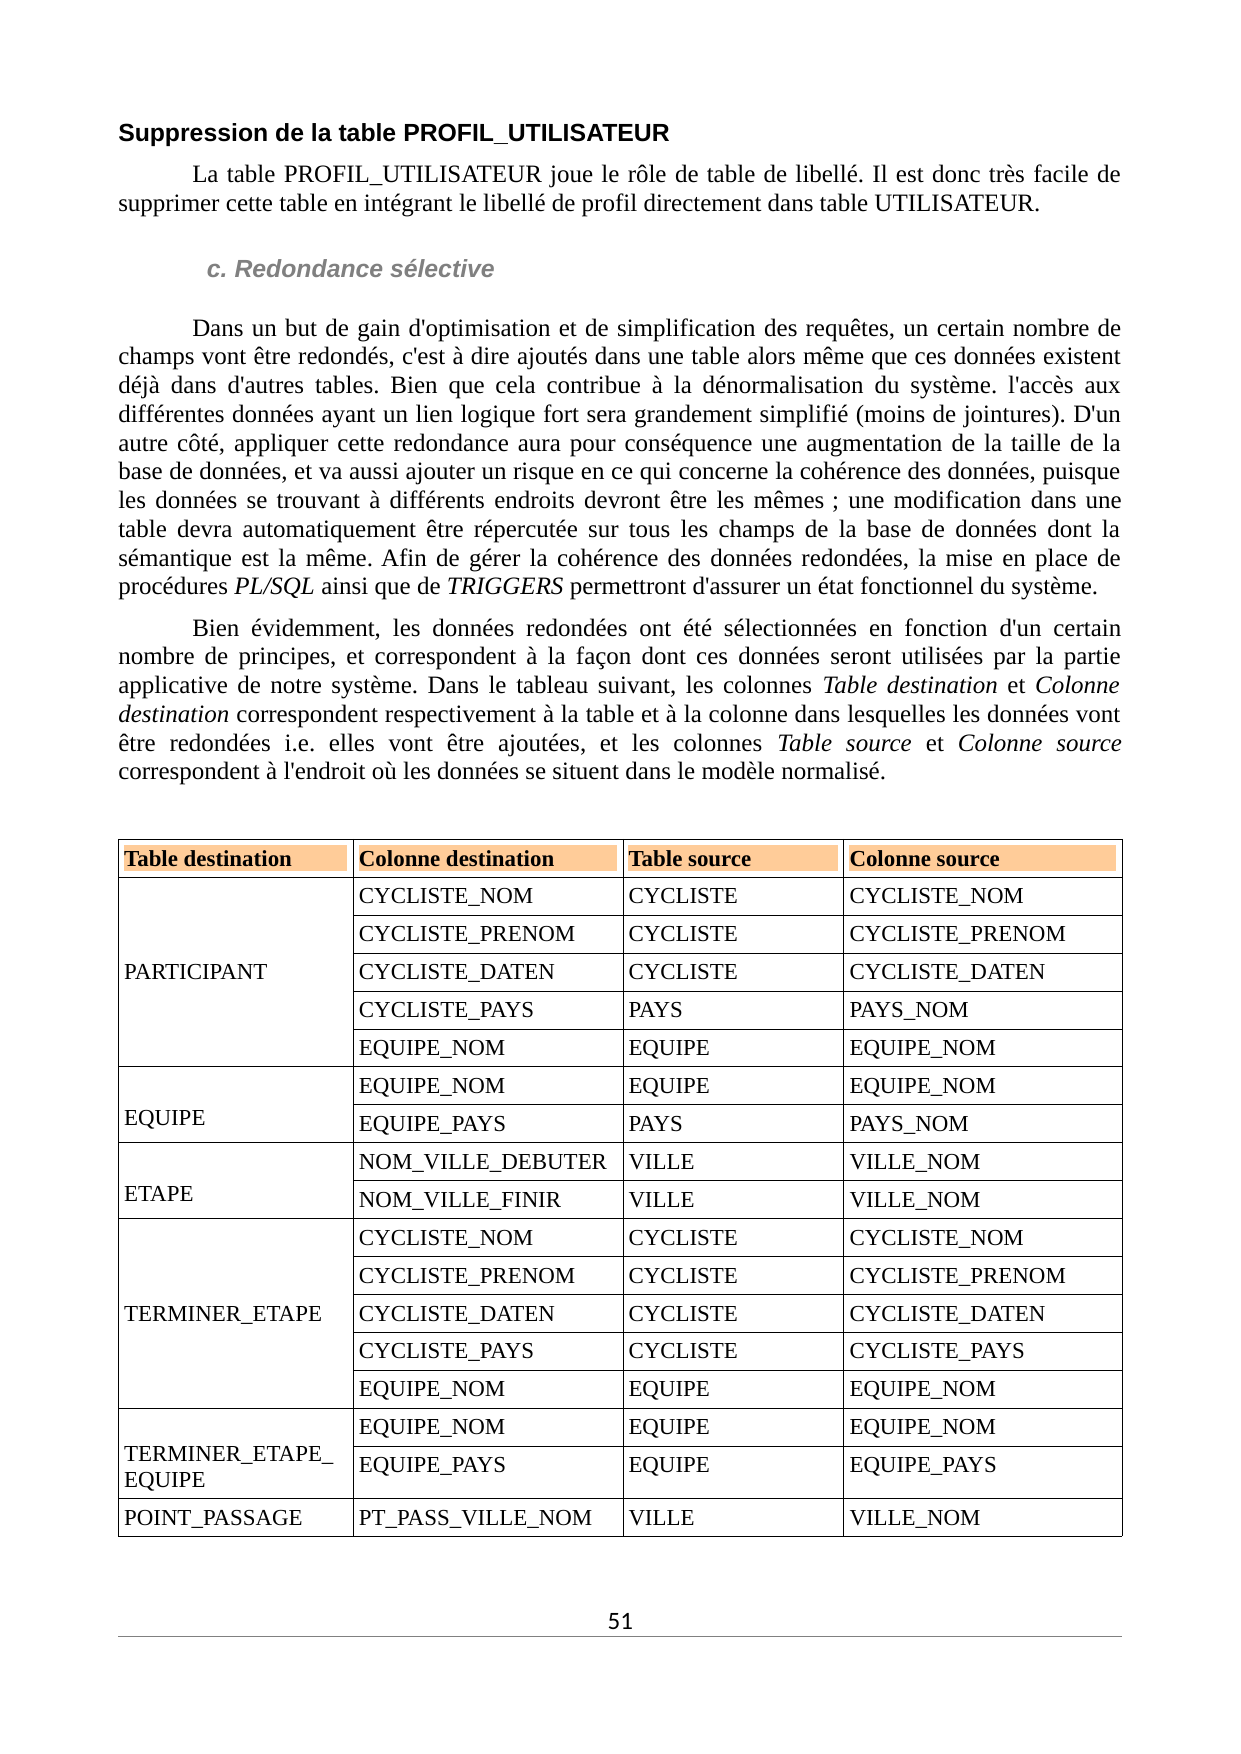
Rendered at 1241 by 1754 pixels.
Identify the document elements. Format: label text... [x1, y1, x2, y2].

table_cell CYCLISTE_PAYS [354, 1333, 623, 1370]
table_header Table source [624, 840, 843, 877]
table_cell CYCLISTE_PAYS [844, 1333, 1122, 1370]
table_cell PT_PASS_VILLE_NOM [354, 1499, 623, 1536]
table_cell EQUIPE_NOM [844, 1067, 1122, 1104]
table_cell EQUIPE_PAYS [844, 1447, 1122, 1498]
table_cell CYCLISTE_NOM [354, 1219, 623, 1256]
table_cell CYCLISTE [624, 1219, 843, 1256]
table_cell CYCLISTE_DATEN [844, 954, 1122, 991]
table_cell EQUIPE_PAYS [354, 1105, 623, 1142]
table_cell VILLE_NOM [844, 1499, 1122, 1536]
table_cell EQUIPE [624, 1371, 843, 1408]
table_cell PAYS [624, 992, 843, 1028]
table_cell PARTICIPANT [119, 878, 353, 1066]
table_cell CYCLISTE_PRENOM [354, 916, 623, 953]
table_cell CYCLISTE [624, 954, 843, 991]
table_cell CYCLISTE_PAYS [354, 992, 623, 1028]
table_cell POINT_PASSAGE [119, 1499, 353, 1536]
table_cell NOM_VILLE_FINIR [354, 1181, 623, 1218]
text Bien évidemment, les données redondées ont été sélectionnées en fonction d'un certain nombre de principes, et correspondent à la façon dont ces données seront utilisées par la partie applicative de notre système. Dans le tableau suivant, les colonnes Table destination et Colonne destination correspondent respectivement à la table et à la colonne dans lesquelles les données vont être redondées i.e. elles vont être ajoutées, et les colonnes Table source et Colonne source correspondent à l'endroit où les données se situent dans le modèle normalisé. [118, 613, 1122, 785]
table_cell EQUIPE_NOM [354, 1409, 623, 1446]
table_cell TERMINER_ETAPE_EQUIPE [119, 1409, 353, 1498]
table_cell EQUIPE [624, 1409, 843, 1446]
table_cell EQUIPE [624, 1447, 843, 1498]
table_cell CYCLISTE_NOM [844, 1219, 1122, 1256]
table_cell EQUIPE_NOM [844, 1371, 1122, 1408]
table_cell VILLE [624, 1143, 843, 1180]
table_cell VILLE [624, 1181, 843, 1218]
table_cell CYCLISTE_DATEN [844, 1295, 1122, 1332]
table_cell PAYS_NOM [844, 1105, 1122, 1142]
subtitle Suppression de la table PROFIL_UTILISATEUR [118, 118, 1122, 147]
table_cell CYCLISTE_NOM [354, 878, 623, 915]
text La table PROFIL_UTILISATEUR joue le rôle de table de libellé. Il est donc très facile de supprimer cette table en intégrant le libellé de profil directement dans table UTILISATEUR. [118, 159, 1122, 217]
table_cell TERMINER_ETAPE [119, 1219, 353, 1408]
subtitle Redondance sélective [207, 254, 1122, 282]
table_cell PAYS_NOM [844, 992, 1122, 1028]
table_cell VILLE_NOM [844, 1181, 1122, 1218]
table_cell EQUIPE_PAYS [354, 1447, 623, 1498]
table_cell EQUIPE_NOM [844, 1030, 1122, 1066]
table_cell CYCLISTE_PRENOM [354, 1257, 623, 1294]
table_cell CYCLISTE_DATEN [354, 954, 623, 991]
table_cell CYCLISTE [624, 1257, 843, 1294]
table_cell CYCLISTE_DATEN [354, 1295, 623, 1332]
table_cell PAYS [624, 1105, 843, 1142]
table_cell CYCLISTE_NOM [844, 878, 1122, 915]
table_cell EQUIPE_NOM [354, 1030, 623, 1066]
table_cell VILLE [624, 1499, 843, 1536]
table_cell CYCLISTE [624, 1295, 843, 1332]
table_cell CYCLISTE_PRENOM [844, 1257, 1122, 1294]
table_cell NOM_VILLE_DEBUTER [354, 1143, 623, 1180]
table_cell EQUIPE [119, 1067, 353, 1142]
table_header Colonne source [844, 840, 1122, 877]
text Dans un but de gain d'optimisation et de simplification des requêtes, un certain nombre de champs vont être redondés, c'est à dire ajoutés dans une table alors même que ces données existent déjà dans d'autres tables. Bien que cela contribue à la dénormalisation du système. l'accès aux différentes données ayant un lien logique fort sera grandement simplifié (moins de jointures). D'un autre côté, appliquer cette redondance aura pour conséquence une augmentation de la taille de la base de données, et va aussi ajouter un risque en ce qui concerne la cohérence des données, puisque les données se trouvant à différents endroits devront être les mêmes ; une modification dans une table devra automatiquement être répercutée sur tous les champs de la base de données dont la sémantique est la même. Afin de gérer la cohérence des données redondées, la mise en place de procédures PL/SQL ainsi que de TRIGGERS permettront d'assurer un état fonctionnel du système. [118, 313, 1122, 600]
table_cell EQUIPE [624, 1067, 843, 1104]
table_cell EQUIPE [624, 1030, 843, 1066]
table_cell CYCLISTE [624, 916, 843, 953]
table_cell CYCLISTE [624, 878, 843, 915]
table_cell VILLE_NOM [844, 1143, 1122, 1180]
table_cell CYCLISTE_PRENOM [844, 916, 1122, 953]
table_cell ETAPE [119, 1143, 353, 1218]
table_cell EQUIPE_NOM [844, 1409, 1122, 1446]
table_cell EQUIPE_NOM [354, 1067, 623, 1104]
table_cell EQUIPE_NOM [354, 1371, 623, 1408]
table_header Colonne destination [354, 840, 623, 877]
table_header Table destination [119, 840, 353, 877]
table_cell CYCLISTE [624, 1333, 843, 1370]
